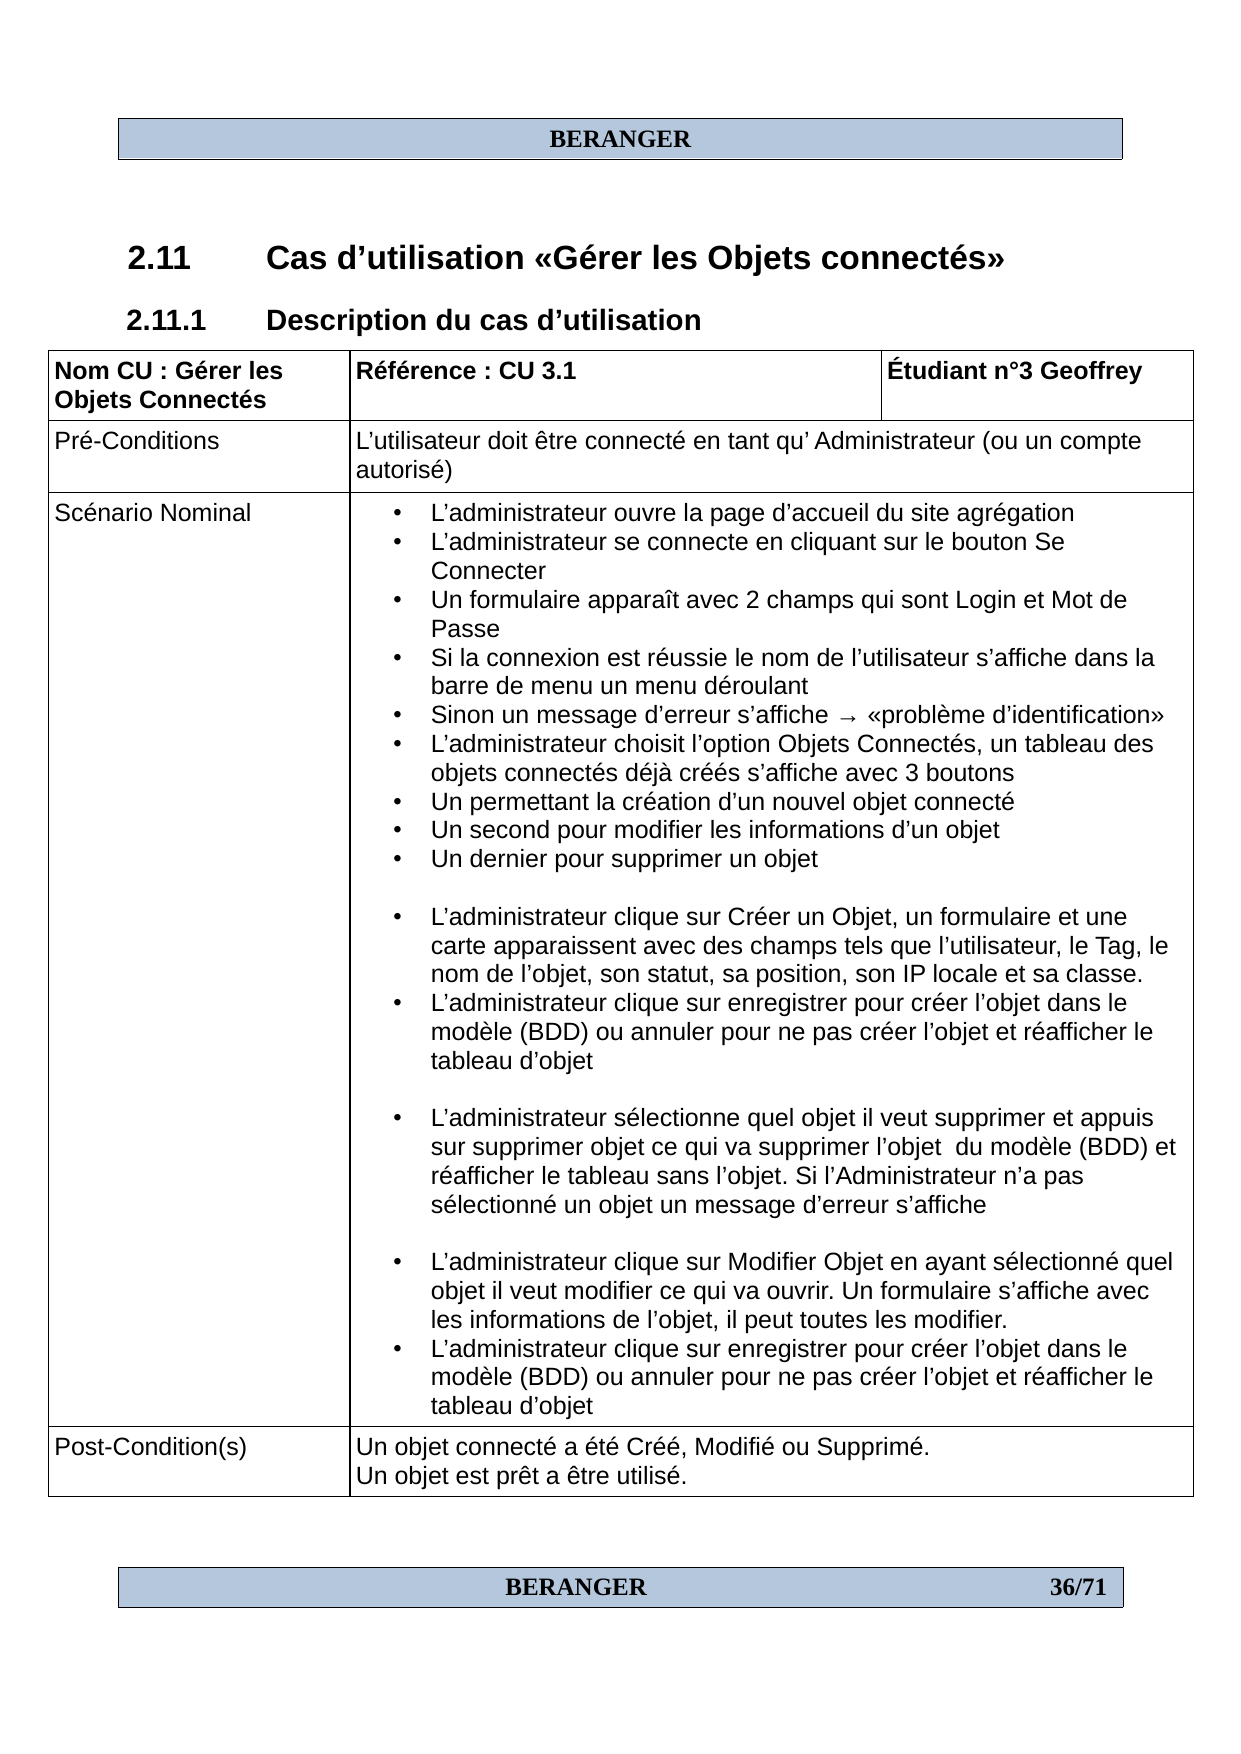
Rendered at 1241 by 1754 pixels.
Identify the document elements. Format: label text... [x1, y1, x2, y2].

subtitle Cas d’utilisation «Gérer les Objets connectés» [118, 238, 1122, 276]
table_cell Scénario Nominal [49, 493, 349, 1426]
table_cell Pré-Conditions [49, 421, 349, 492]
table_cell Post-Condition(s) [49, 1427, 349, 1496]
table_cell L’utilisateur doit être connecté en tant qu’ Administrateur (ou un compte autorisé) [351, 421, 1193, 492]
table_cell Un objet connecté a été Créé, Modifié ou Supprimé. Un objet est prêt a être utilisé. [351, 1427, 1193, 1496]
table_header Référence : CU 3.1 [351, 351, 881, 419]
table_header Étudiant n°3 Geoffrey [882, 351, 1193, 419]
subtitle Description du cas d’utilisation [118, 303, 1122, 337]
table_cell L’administrateur ouvre la page d’accueil du site agrégation L’administrateur se connecte en cliquant sur le bouton Se Connecter Un formulaire apparaît avec 2 champs qui sont Login et Mot de Passe Si la connexion est réussie le nom de l’utilisateur s’affiche dans la barre de menu un menu déroulant Sinon un message d’erreur s’affiche → «problème d’identification» L’administrateur choisit l’option Objets Connectés, un tableau des objets connectés déjà créés s’affiche avec 3 boutons Un permettant la création d’un nouvel objet connecté Un second pour modifier les informations d’un objet Un dernier pour supprimer un objet L’administrateur clique sur Créer un Objet, un formulaire et une carte apparaissent avec des champs tels que l’utilisateur, le Tag, le nom de l’objet, son statut, sa position, son IP locale et sa classe. L’administrateur clique sur enregistrer pour créer l’objet dans le modèle (BDD) ou annuler pour ne pas créer l’objet et réafficher le tableau d’objet L’administrateur sélectionne quel objet il veut supprimer et appuis sur supprimer objet ce qui va supprimer l’objet du modèle (BDD) et réafficher le tableau sans l’objet. Si l’Administrateur n’a pas sélectionné un objet un message d’erreur s’affiche L’administrateur clique sur Modifier Objet en ayant sélectionné quel objet il veut modifier ce qui va ouvrir. Un formulaire s’affiche avec les informations de l’objet, il peut toutes les modifier. L’administrateur clique sur enregistrer pour créer l’objet dans le modèle (BDD) ou annuler pour ne pas créer l’objet et réafficher le tableau d’objet [351, 493, 1193, 1426]
table_header Nom CU : Gérer les Objets Connectés [49, 351, 349, 419]
